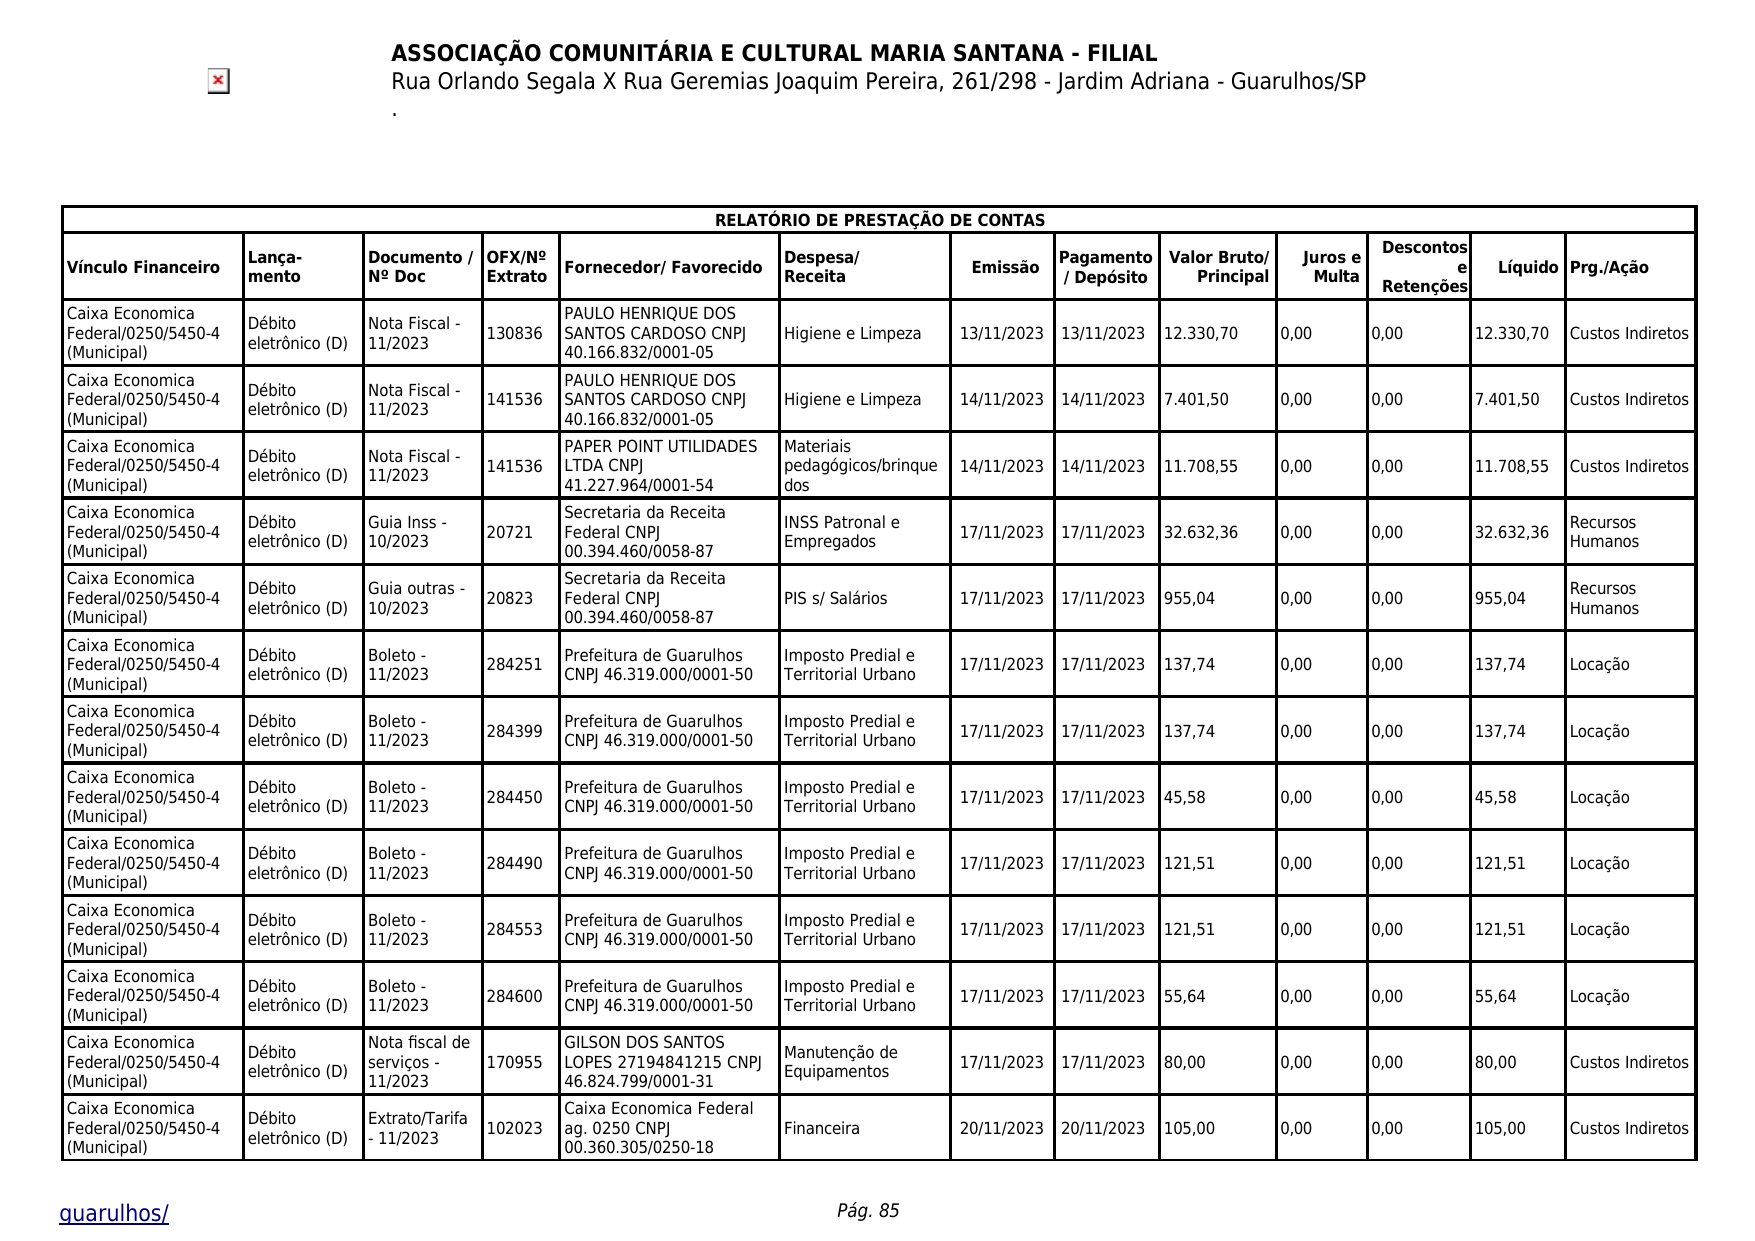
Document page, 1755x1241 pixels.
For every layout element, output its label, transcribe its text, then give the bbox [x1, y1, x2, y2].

table_cell Prefeitura de Guarulhos CNPJ 46.319.000/0001-50 [561, 698, 778, 761]
table_cell Boleto - 11/2023 [365, 897, 481, 960]
table_cell 80,00 [1161, 1030, 1275, 1093]
table_cell 32.632,36 [1161, 500, 1275, 563]
table_cell 121,51 [1161, 831, 1275, 894]
table_cell Débito eletrônico (D) [245, 963, 362, 1026]
table_cell Nota ﬁscal de serviços - 11/2023 [365, 1030, 481, 1093]
table_cell 0,00 [1278, 897, 1366, 960]
table_cell 284450 [484, 765, 558, 828]
table_cell Débito eletrônico (D) [245, 500, 362, 563]
table_cell Prefeitura de Guarulhos CNPJ 46.319.000/0001-50 [561, 963, 778, 1026]
table_cell 137,74 [1472, 698, 1564, 761]
table_cell Imposto Predial e Territorial Urbano [781, 963, 949, 1026]
table_cell Custos Indiretos [1567, 433, 1694, 496]
table_cell 0,00 [1369, 566, 1469, 629]
table_cell 121,51 [1161, 897, 1275, 960]
table_cell 13/11/2023 [1056, 301, 1158, 364]
table_cell 0,00 [1369, 765, 1469, 828]
table_cell Caixa Economica Federal/0250/5450-4 (Municipal) [64, 367, 242, 430]
table_cell Boleto - 11/2023 [365, 632, 481, 695]
table_cell 17/11/2023 [952, 831, 1053, 894]
table_cell 17/11/2023 [952, 963, 1053, 1026]
table_cell Caixa Economica Federal ag. 0250 CNPJ 00.360.305/0250-18 [561, 1096, 778, 1159]
table_cell 45,58 [1472, 765, 1564, 828]
table_cell 0,00 [1369, 963, 1469, 1026]
table_cell Imposto Predial e Territorial Urbano [781, 632, 949, 695]
table_cell 0,00 [1369, 367, 1469, 430]
table_cell 32.632,36 [1472, 500, 1564, 563]
table_cell Imposto Predial e Territorial Urbano [781, 831, 949, 894]
table_cell Débito eletrônico (D) [245, 433, 362, 496]
table_cell Custos Indiretos [1567, 367, 1694, 430]
table_cell 170955 [484, 1030, 558, 1093]
table_cell Prefeitura de Guarulhos CNPJ 46.319.000/0001-50 [561, 632, 778, 695]
table_cell OFX/Nº Extrato [484, 234, 558, 298]
table_cell 55,64 [1161, 963, 1275, 1026]
table_cell Prefeitura de Guarulhos CNPJ 46.319.000/0001-50 [561, 831, 778, 894]
table_cell 284490 [484, 831, 558, 894]
table_cell 0,00 [1278, 301, 1366, 364]
table_cell Documento / Nº Doc [365, 234, 481, 298]
table_cell 137,74 [1161, 698, 1275, 761]
table_cell PAULO HENRIQUE DOS SANTOS CARDOSO CNPJ 40.166.832/0001-05 [561, 301, 778, 364]
table_cell Custos Indiretos [1567, 301, 1694, 364]
table_cell 0,00 [1278, 765, 1366, 828]
table_cell Caixa Economica Federal/0250/5450-4 (Municipal) [64, 1030, 242, 1093]
table_cell 17/11/2023 [1056, 831, 1158, 894]
table_cell Nota Fiscal - 11/2023 [365, 301, 481, 364]
table_cell Nota Fiscal - 11/2023 [365, 433, 481, 496]
table_cell Valor Bruto/ Principal [1161, 234, 1275, 298]
table_cell 17/11/2023 [952, 1030, 1053, 1093]
table_cell 141536 [484, 367, 558, 430]
table_cell Locação [1567, 831, 1694, 894]
table_cell Locação [1567, 698, 1694, 761]
table_cell Recursos Humanos [1567, 566, 1694, 629]
table_cell 102023 [484, 1096, 558, 1159]
table_cell Débito eletrônico (D) [245, 632, 362, 695]
table_cell 0,00 [1369, 698, 1469, 761]
table_cell 955,04 [1161, 566, 1275, 629]
table_cell 17/11/2023 [1056, 963, 1158, 1026]
table_cell 0,00 [1278, 500, 1366, 563]
table_cell Extrato/Tarifa - 11/2023 [365, 1096, 481, 1159]
table_cell 105,00 [1472, 1096, 1564, 1159]
table_cell Lança- mento [245, 234, 362, 298]
table_cell 45,58 [1161, 765, 1275, 828]
table_cell 0,00 [1278, 963, 1366, 1026]
table_cell 0,00 [1278, 1030, 1366, 1093]
table_cell 0,00 [1278, 566, 1366, 629]
table_cell 0,00 [1278, 698, 1366, 761]
table_cell Higiene e Limpeza [781, 367, 949, 430]
table_cell GILSON DOS SANTOS LOPES 27194841215 CNPJ 46.824.799/0001-31 [561, 1030, 778, 1093]
table_cell 11.708,55 [1472, 433, 1564, 496]
table_cell Secretaria da Receita Federal CNPJ 00.394.460/0058-87 [561, 566, 778, 629]
table_cell Caixa Economica Federal/0250/5450-4 (Municipal) [64, 566, 242, 629]
table_cell Recursos Humanos [1567, 500, 1694, 563]
table_cell Boleto - 11/2023 [365, 765, 481, 828]
table_cell Custos Indiretos [1567, 1096, 1694, 1159]
table_cell Caixa Economica Federal/0250/5450-4 (Municipal) [64, 1096, 242, 1159]
table_cell Descontos e Retenções [1369, 234, 1469, 298]
table_cell 7.401,50 [1161, 367, 1275, 430]
table_cell Caixa Economica Federal/0250/5450-4 (Municipal) [64, 765, 242, 828]
table_cell 121,51 [1472, 897, 1564, 960]
table_cell Débito eletrônico (D) [245, 1030, 362, 1093]
table_cell 141536 [484, 433, 558, 496]
table_cell Locação [1567, 765, 1694, 828]
table_cell 0,00 [1369, 1030, 1469, 1093]
table_cell 14/11/2023 [952, 433, 1053, 496]
table_cell Financeira [781, 1096, 949, 1159]
table_cell 17/11/2023 [1056, 566, 1158, 629]
table_cell 130836 [484, 301, 558, 364]
table_cell Manutenção de Equipamentos [781, 1030, 949, 1093]
table_cell Pagamento / Depósito [1056, 234, 1158, 298]
table_cell PAPER POINT UTILIDADES LTDA CNPJ 41.227.964/0001-54 [561, 433, 778, 496]
table_cell Caixa Economica Federal/0250/5450-4 (Municipal) [64, 301, 242, 364]
table_cell 11.708,55 [1161, 433, 1275, 496]
table_cell Guia Inss - 10/2023 [365, 500, 481, 563]
table_cell Débito eletrônico (D) [245, 1096, 362, 1159]
table_cell Débito eletrônico (D) [245, 698, 362, 761]
table_cell 13/11/2023 [952, 301, 1053, 364]
table_cell Débito eletrônico (D) [245, 765, 362, 828]
table_cell 0,00 [1278, 831, 1366, 894]
table_cell Prg./Ação [1567, 234, 1694, 298]
table_cell 0,00 [1369, 1096, 1469, 1159]
table_cell Imposto Predial e Territorial Urbano [781, 698, 949, 761]
table_cell 20/11/2023 [952, 1096, 1053, 1159]
table_cell Débito eletrônico (D) [245, 367, 362, 430]
table_cell Locação [1567, 897, 1694, 960]
table_cell Emissão [952, 234, 1053, 298]
table_cell 14/11/2023 [1056, 367, 1158, 430]
table_cell Vínculo Financeiro [64, 234, 242, 298]
table_header RELATÓRIO DE PRESTAÇÃO DE CONTAS [64, 208, 1694, 231]
table_cell Débito eletrônico (D) [245, 301, 362, 364]
table_cell 284251 [484, 632, 558, 695]
table_cell Prefeitura de Guarulhos CNPJ 46.319.000/0001-50 [561, 765, 778, 828]
table_cell Imposto Predial e Territorial Urbano [781, 897, 949, 960]
table_cell 105,00 [1161, 1096, 1275, 1159]
table_cell 20/11/2023 [1056, 1096, 1158, 1159]
table_cell 55,64 [1472, 963, 1564, 1026]
table_cell Secretaria da Receita Federal CNPJ 00.394.460/0058-87 [561, 500, 778, 563]
table_cell 17/11/2023 [1056, 1030, 1158, 1093]
table_cell Débito eletrônico (D) [245, 831, 362, 894]
table_cell 17/11/2023 [1056, 897, 1158, 960]
table_cell 284600 [484, 963, 558, 1026]
table_cell 14/11/2023 [952, 367, 1053, 430]
table_cell Juros e Multa [1278, 234, 1366, 298]
table_cell 0,00 [1278, 433, 1366, 496]
table_cell Nota Fiscal - 11/2023 [365, 367, 481, 430]
table_cell 137,74 [1161, 632, 1275, 695]
table_cell 12.330,70 [1472, 301, 1564, 364]
table_cell 17/11/2023 [1056, 698, 1158, 761]
table_cell Guia outras - 10/2023 [365, 566, 481, 629]
table_cell Caixa Economica Federal/0250/5450-4 (Municipal) [64, 831, 242, 894]
table_cell 17/11/2023 [1056, 765, 1158, 828]
table_cell Líquido [1472, 234, 1564, 298]
table_cell Higiene e Limpeza [781, 301, 949, 364]
table_cell Boleto - 11/2023 [365, 963, 481, 1026]
table_cell 17/11/2023 [952, 698, 1053, 761]
table_cell Fornecedor/ Favorecido [561, 234, 778, 298]
table_cell Imposto Predial e Territorial Urbano [781, 765, 949, 828]
table_cell 17/11/2023 [1056, 632, 1158, 695]
table_cell 0,00 [1278, 367, 1366, 430]
table_cell Caixa Economica Federal/0250/5450-4 (Municipal) [64, 433, 242, 496]
table_cell 17/11/2023 [952, 566, 1053, 629]
table_cell Caixa Economica Federal/0250/5450-4 (Municipal) [64, 963, 242, 1026]
table_cell 20823 [484, 566, 558, 629]
table_cell 17/11/2023 [952, 500, 1053, 563]
table_cell Débito eletrônico (D) [245, 566, 362, 629]
table_cell Locação [1567, 632, 1694, 695]
table_cell 20721 [484, 500, 558, 563]
table_cell INSS Patronal e Empregados [781, 500, 949, 563]
table_cell 0,00 [1369, 500, 1469, 563]
table_cell 955,04 [1472, 566, 1564, 629]
table_cell 121,51 [1472, 831, 1564, 894]
table_cell 0,00 [1278, 1096, 1366, 1159]
table_cell 17/11/2023 [1056, 500, 1158, 563]
table_cell 0,00 [1369, 632, 1469, 695]
table_cell PAULO HENRIQUE DOS SANTOS CARDOSO CNPJ 40.166.832/0001-05 [561, 367, 778, 430]
table_cell 284553 [484, 897, 558, 960]
table_cell Custos Indiretos [1567, 1030, 1694, 1093]
table_cell Caixa Economica Federal/0250/5450-4 (Municipal) [64, 698, 242, 761]
table_cell Prefeitura de Guarulhos CNPJ 46.319.000/0001-50 [561, 897, 778, 960]
table_cell 0,00 [1278, 632, 1366, 695]
table_cell 17/11/2023 [952, 632, 1053, 695]
table_cell 12.330,70 [1161, 301, 1275, 364]
table_cell 0,00 [1369, 301, 1469, 364]
table_cell 14/11/2023 [1056, 433, 1158, 496]
table_cell Boleto - 11/2023 [365, 831, 481, 894]
table_cell 0,00 [1369, 433, 1469, 496]
table_cell 17/11/2023 [952, 765, 1053, 828]
table_cell 137,74 [1472, 632, 1564, 695]
table_cell 0,00 [1369, 831, 1469, 894]
table_cell Locação [1567, 963, 1694, 1026]
table_cell Caixa Economica Federal/0250/5450-4 (Municipal) [64, 632, 242, 695]
table_cell 17/11/2023 [952, 897, 1053, 960]
table_cell Caixa Economica Federal/0250/5450-4 (Municipal) [64, 500, 242, 563]
table_cell Despesa/ Receita [781, 234, 949, 298]
table_cell Boleto - 11/2023 [365, 698, 481, 761]
table_cell Materiais pedagógicos/brinque dos [781, 433, 949, 496]
table_cell Débito eletrônico (D) [245, 897, 362, 960]
table_cell Caixa Economica Federal/0250/5450-4 (Municipal) [64, 897, 242, 960]
table_cell 284399 [484, 698, 558, 761]
table_cell 0,00 [1369, 897, 1469, 960]
table_cell PIS s/ Salários [781, 566, 949, 629]
table_cell 7.401,50 [1472, 367, 1564, 430]
table_cell 80,00 [1472, 1030, 1564, 1093]
